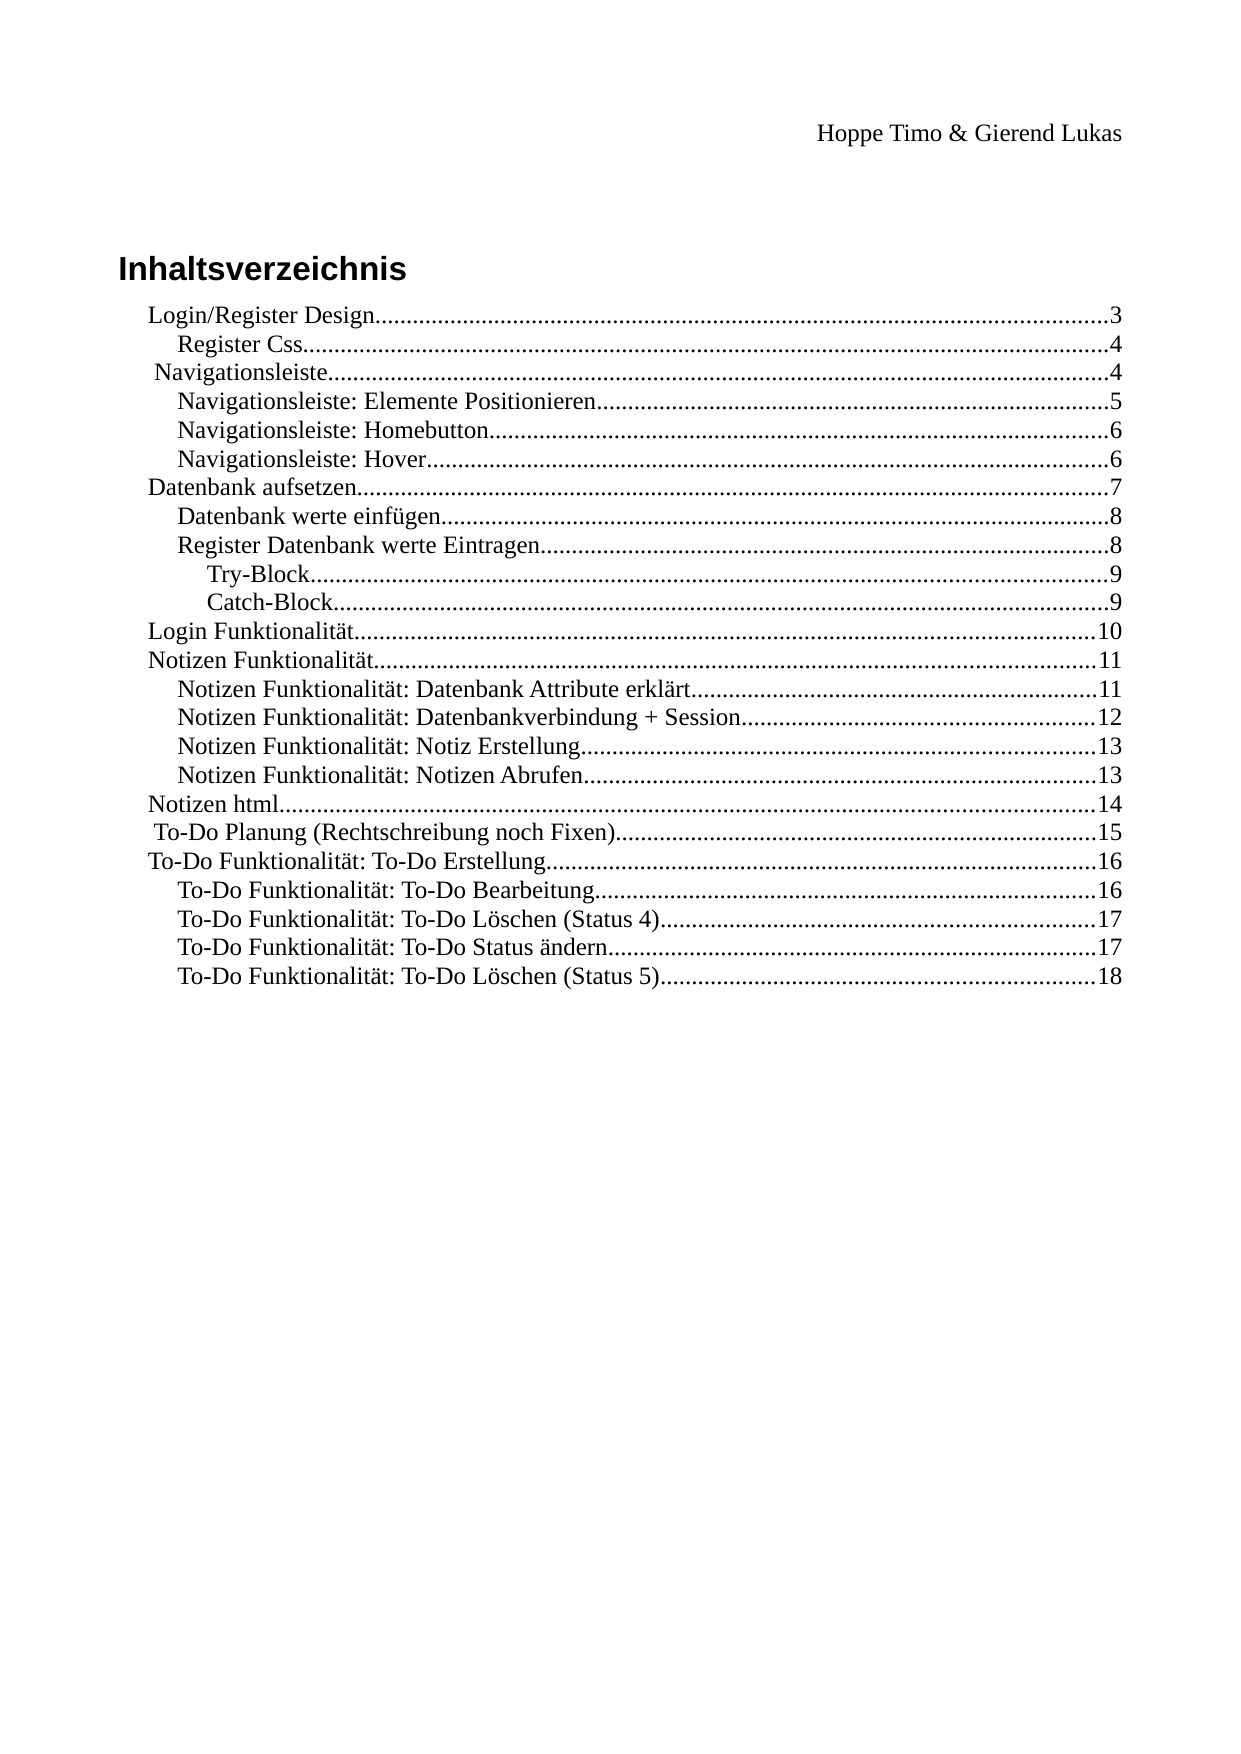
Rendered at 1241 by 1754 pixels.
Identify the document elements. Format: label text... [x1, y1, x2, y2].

text Login/Register Design 3 [148, 300, 1122, 329]
text Register Datenbank werte Eintragen 8 [177, 530, 1122, 559]
text Navigationsleiste: Homebutton 6 [177, 415, 1122, 444]
text To-Do Funktionalität: To-Do Bearbeitung 16 [177, 875, 1122, 904]
subtitle Inhaltsverzeichnis [118, 249, 1122, 287]
text Catch-Block 9 [207, 587, 1122, 616]
text Datenbank aufsetzen 7 [148, 472, 1122, 501]
text Register Css 4 [177, 329, 1122, 357]
text Notizen Funktionalität 11 [148, 645, 1122, 674]
text Notizen Funktionalität: Datenbankverbindung + Session 12 [177, 702, 1122, 731]
text Navigationsleiste: Elemente Positionieren 5 [177, 386, 1122, 415]
text Notizen Funktionalität: Notiz Erstellung 13 [177, 731, 1122, 760]
text To-Do Funktionalität: To-Do Erstellung 16 [148, 846, 1122, 875]
text Try-Block 9 [207, 559, 1122, 587]
text Navigationsleiste 4 [148, 357, 1122, 386]
text Login Funktionalität 10 [148, 616, 1122, 645]
text Notizen Funktionalität: Notizen Abrufen 13 [177, 760, 1122, 789]
text To-Do Funktionalität: To-Do Löschen (Status 4) 17 [177, 904, 1122, 932]
text Navigationsleiste: Hover 6 [177, 444, 1122, 472]
text To-Do Funktionalität: To-Do Löschen (Status 5) 18 [177, 961, 1122, 990]
text Datenbank werte einfügen 8 [177, 501, 1122, 530]
text Notizen Funktionalität: Datenbank Attribute erklärt 11 [177, 674, 1122, 702]
text To-Do Planung (Rechtschreibung noch Fixen) 15 [148, 817, 1122, 846]
text Notizen html 14 [148, 789, 1122, 817]
text To-Do Funktionalität: To-Do Status ändern 17 [177, 932, 1122, 961]
